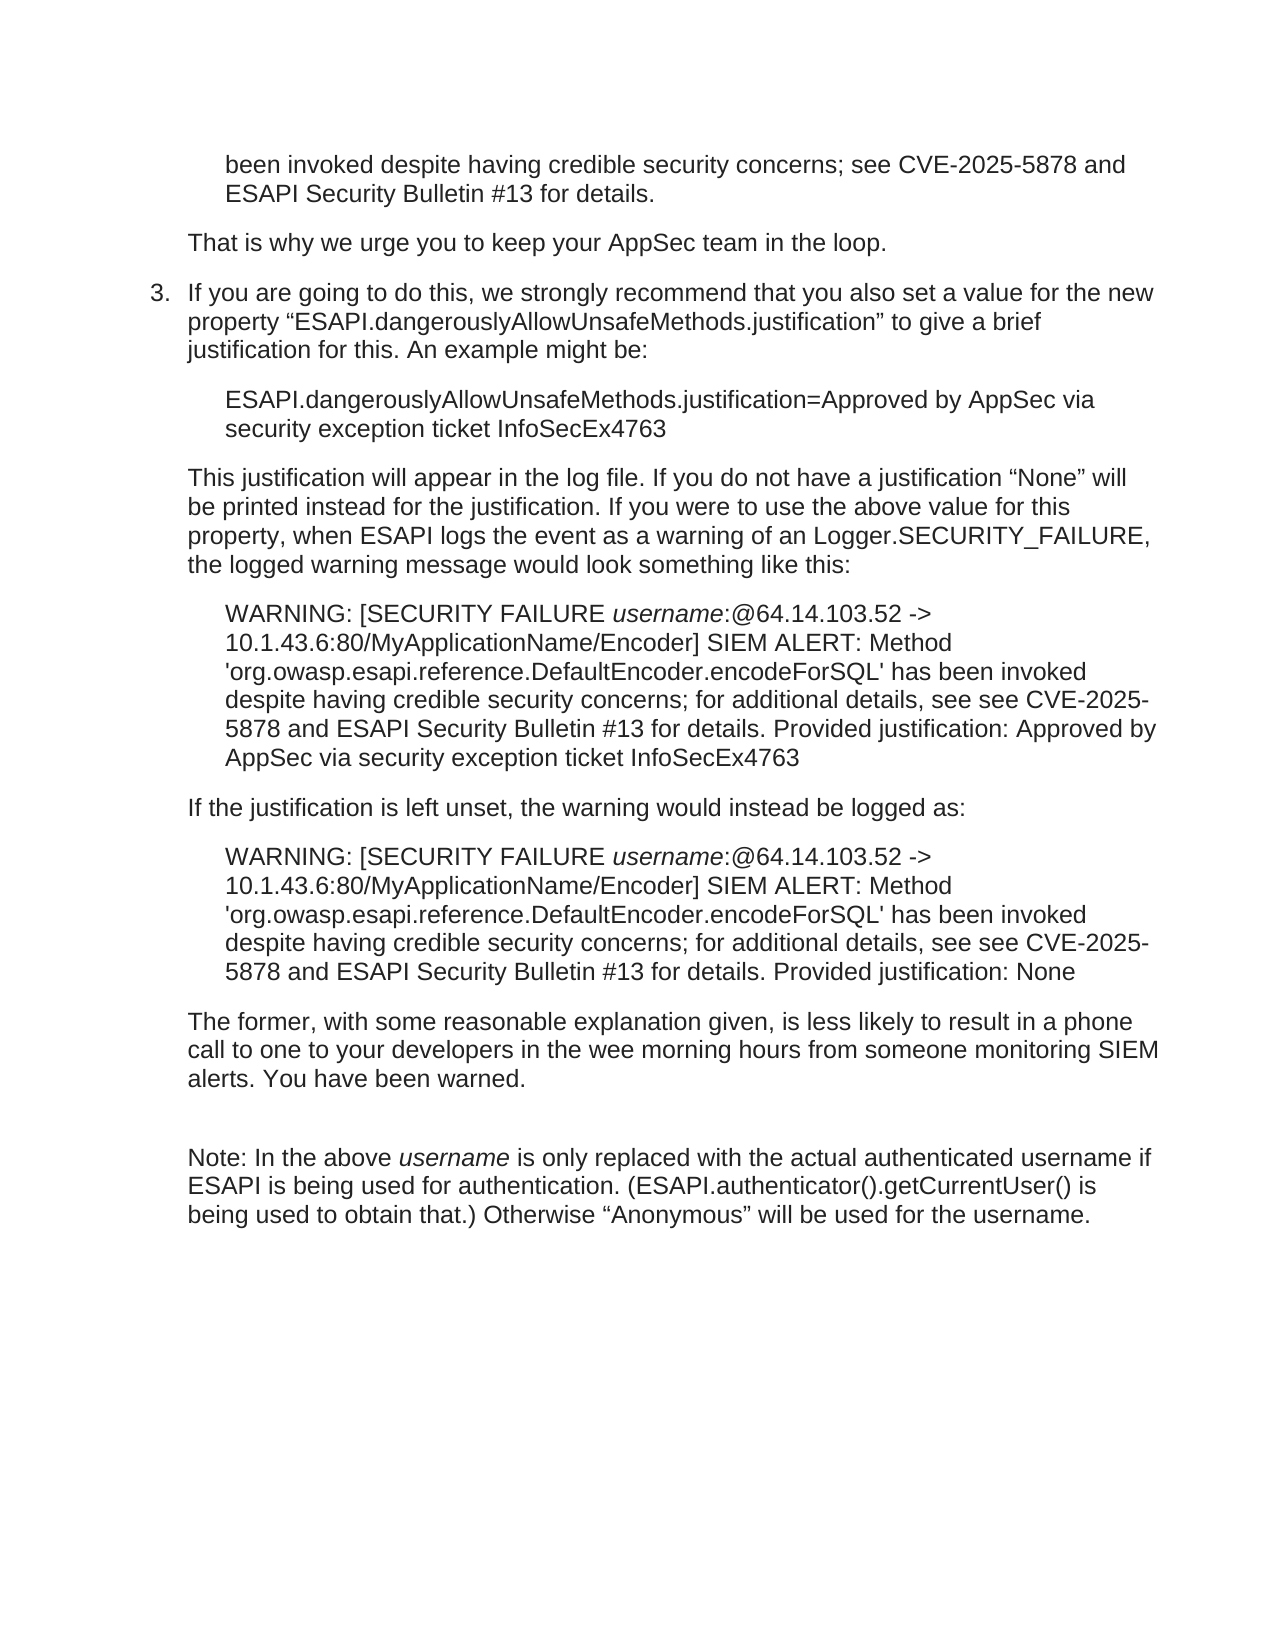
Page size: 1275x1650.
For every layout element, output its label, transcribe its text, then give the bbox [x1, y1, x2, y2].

list That is why we urge you to keep your AppSec team in the loop. [150, 228, 1162, 257]
list If the justification is left unset, the warning would instead be logged as: [150, 792, 1162, 821]
list This justification will appear in the log file. If you do not have a justification “None” will be printed instead for the justification. If you were to use the above value for this property, when ESAPI logs the event as a warning of an Logger.SECURITY_FAILURE, the logged warning message would look something like this: [150, 463, 1162, 578]
list The former, with some reasonable explanation given, is less likely to result in a phone call to one to your developers in the wee morning hours from someone monitoring SIEM alerts. You have been warned. [150, 1007, 1162, 1122]
list If you are going to do this, we strongly recommend that you also set a value for the new property “ESAPI.dangerouslyAllowUnsafeMethods.justification” to give a brief justification for this. An example might be: [150, 278, 1162, 364]
list WARNING: [SECURITY FAILURE username:@64.14.103.52 -> 10.1.43.6:80/MyApplicationName/Encoder] SIEM ALERT: Method 'org.owasp.esapi.reference.DefaultEncoder.encodeForSQL' has been invoked despite having credible security concerns; for additional details, see see CVE-2025-5878 and ESAPI Security Bulletin #13 for details. Provided justification: Approved by AppSec via security exception ticket InfoSecEx4763 [187, 599, 1162, 772]
list Note: In the above username is only replaced with the actual authenticated username if ESAPI is being used for authentication. (ESAPI.authenticator().getCurrentUser() is being used to obtain that.) Otherwise “Anonymous” will be used for the username. [150, 1142, 1162, 1229]
list ESAPI.dangerouslyAllowUnsafeMethods.justification=Approved by AppSec via security exception ticket InfoSecEx4763 [187, 385, 1162, 442]
list been invoked despite having credible security concerns; see CVE-2025-5878 and ESAPI Security Bulletin #13 for details. [187, 150, 1162, 207]
list WARNING: [SECURITY FAILURE username:@64.14.103.52 -> 10.1.43.6:80/MyApplicationName/Encoder] SIEM ALERT: Method 'org.owasp.esapi.reference.DefaultEncoder.encodeForSQL' has been invoked despite having credible security concerns; for additional details, see see CVE-2025-5878 and ESAPI Security Bulletin #13 for details. Provided justification: None [187, 842, 1162, 986]
